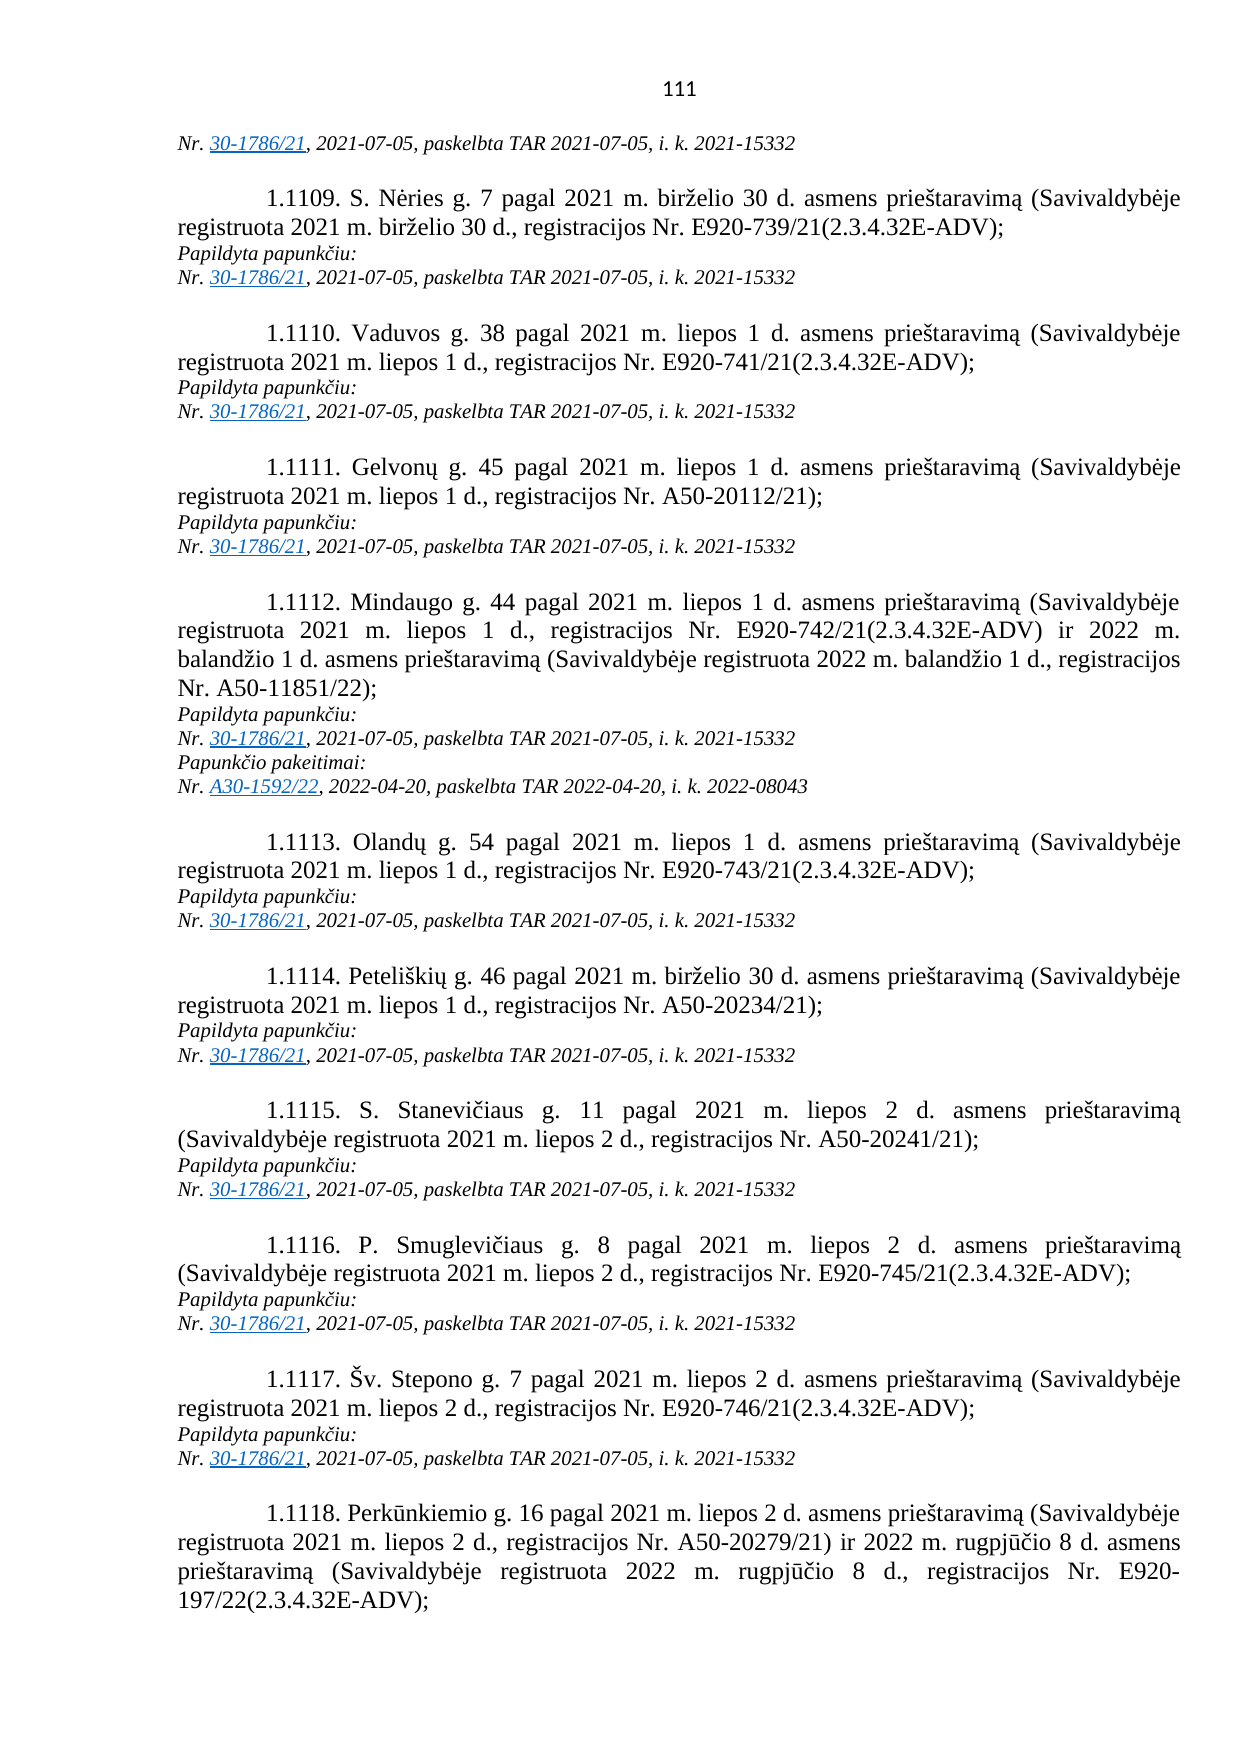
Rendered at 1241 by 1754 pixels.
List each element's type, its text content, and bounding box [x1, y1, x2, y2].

text Nr. 30-1786/21, 2021-07-05, paskelbta TAR 2021-07-05, i. k. 2021-15332 [177, 399, 1181, 423]
text 1.1115. S. Stanevičiaus g. 11 pagal 2021 m. liepos 2 d. asmens prieštaravimą (Savivaldybėje registruota 2021 m. liepos 2 d., registracijos Nr. A50-20241/21); [177, 1095, 1181, 1153]
text 1.1114. Peteliškių g. 46 pagal 2021 m. birželio 30 d. asmens prieštaravimą (Savivaldybėje registruota 2021 m. liepos 1 d., registracijos Nr. A50-20234/21); [177, 961, 1181, 1018]
text Nr. A30-1592/22, 2022-04-20, paskelbta TAR 2022-04-20, i. k. 2022-08043 [177, 774, 1181, 798]
text 1.1109. S. Nėries g. 7 pagal 2021 m. birželio 30 d. asmens prieštaravimą (Savivaldybėje registruota 2021 m. birželio 30 d., registracijos Nr. E920-739/21(2.3.4.32E-ADV); [177, 183, 1181, 241]
text Papildyta papunkčiu: [177, 1422, 1181, 1446]
text Nr. 30-1786/21, 2021-07-05, paskelbta TAR 2021-07-05, i. k. 2021-15332 [177, 1177, 1181, 1201]
text Nr. 30-1786/21, 2021-07-05, paskelbta TAR 2021-07-05, i. k. 2021-15332 [177, 1311, 1181, 1335]
text Papunkčio pakeitimai: [177, 750, 1181, 774]
text 1.1118. Perkūnkiemio g. 16 pagal 2021 m. liepos 2 d. asmens prieštaravimą (Savivaldybėje registruota 2021 m. liepos 2 d., registracijos Nr. A50-20279/21) ir 2022 m. rugpjūčio 8 d. asmens prieštaravimą (Savivaldybėje registruota 2022 m. rugpjūčio 8 d., registracijos Nr. E920-197/22(2.3.4.32E-ADV); [177, 1498, 1181, 1613]
text Papildyta papunkčiu: [177, 702, 1181, 726]
text Papildyta papunkčiu: [177, 241, 1181, 265]
text 1.1116. P. Smuglevičiaus g. 8 pagal 2021 m. liepos 2 d. asmens prieštaravimą (Savivaldybėje registruota 2021 m. liepos 2 d., registracijos Nr. E920-745/21(2.3.4.32E-ADV); [177, 1230, 1181, 1287]
text Nr. 30-1786/21, 2021-07-05, paskelbta TAR 2021-07-05, i. k. 2021-15332 [177, 726, 1181, 750]
text 1.1113. Olandų g. 54 pagal 2021 m. liepos 1 d. asmens prieštaravimą (Savivaldybėje registruota 2021 m. liepos 1 d., registracijos Nr. E920-743/21(2.3.4.32E-ADV); [177, 827, 1181, 884]
text 1.1111. Gelvonų g. 45 pagal 2021 m. liepos 1 d. asmens prieštaravimą (Savivaldybėje registruota 2021 m. liepos 1 d., registracijos Nr. A50-20112/21); [177, 452, 1181, 510]
text Papildyta papunkčiu: [177, 1153, 1181, 1177]
text Nr. 30-1786/21, 2021-07-05, paskelbta TAR 2021-07-05, i. k. 2021-15332 [177, 265, 1181, 289]
text Papildyta papunkčiu: [177, 375, 1181, 399]
text Papildyta papunkčiu: [177, 884, 1181, 908]
text Papildyta papunkčiu: [177, 1287, 1181, 1311]
text Papildyta papunkčiu: [177, 1018, 1181, 1042]
text Nr. 30-1786/21, 2021-07-05, paskelbta TAR 2021-07-05, i. k. 2021-15332 [177, 1042, 1181, 1067]
text 1.1117. Šv. Stepono g. 7 pagal 2021 m. liepos 2 d. asmens prieštaravimą (Savivaldybėje registruota 2021 m. liepos 2 d., registracijos Nr. E920-746/21(2.3.4.32E-ADV); [177, 1364, 1181, 1422]
text Nr. 30-1786/21, 2021-07-05, paskelbta TAR 2021-07-05, i. k. 2021-15332 [177, 534, 1181, 558]
text Nr. 30-1786/21, 2021-07-05, paskelbta TAR 2021-07-05, i. k. 2021-15332 [177, 131, 1181, 155]
text 1.1112. Mindaugo g. 44 pagal 2021 m. liepos 1 d. asmens prieštaravimą (Savivaldybėje registruota 2021 m. liepos 1 d., registracijos Nr. E920-742/21(2.3.4.32E-ADV) ir 2022 m. balandžio 1 d. asmens prieštaravimą (Savivaldybėje registruota 2022 m. balandžio 1 d., registracijos Nr. A50-11851/22); [177, 587, 1181, 702]
text Nr. 30-1786/21, 2021-07-05, paskelbta TAR 2021-07-05, i. k. 2021-15332 [177, 1446, 1181, 1470]
text 1.1110. Vaduvos g. 38 pagal 2021 m. liepos 1 d. asmens prieštaravimą (Savivaldybėje registruota 2021 m. liepos 1 d., registracijos Nr. E920-741/21(2.3.4.32E-ADV); [177, 318, 1181, 375]
text Nr. 30-1786/21, 2021-07-05, paskelbta TAR 2021-07-05, i. k. 2021-15332 [177, 908, 1181, 932]
text Papildyta papunkčiu: [177, 510, 1181, 534]
